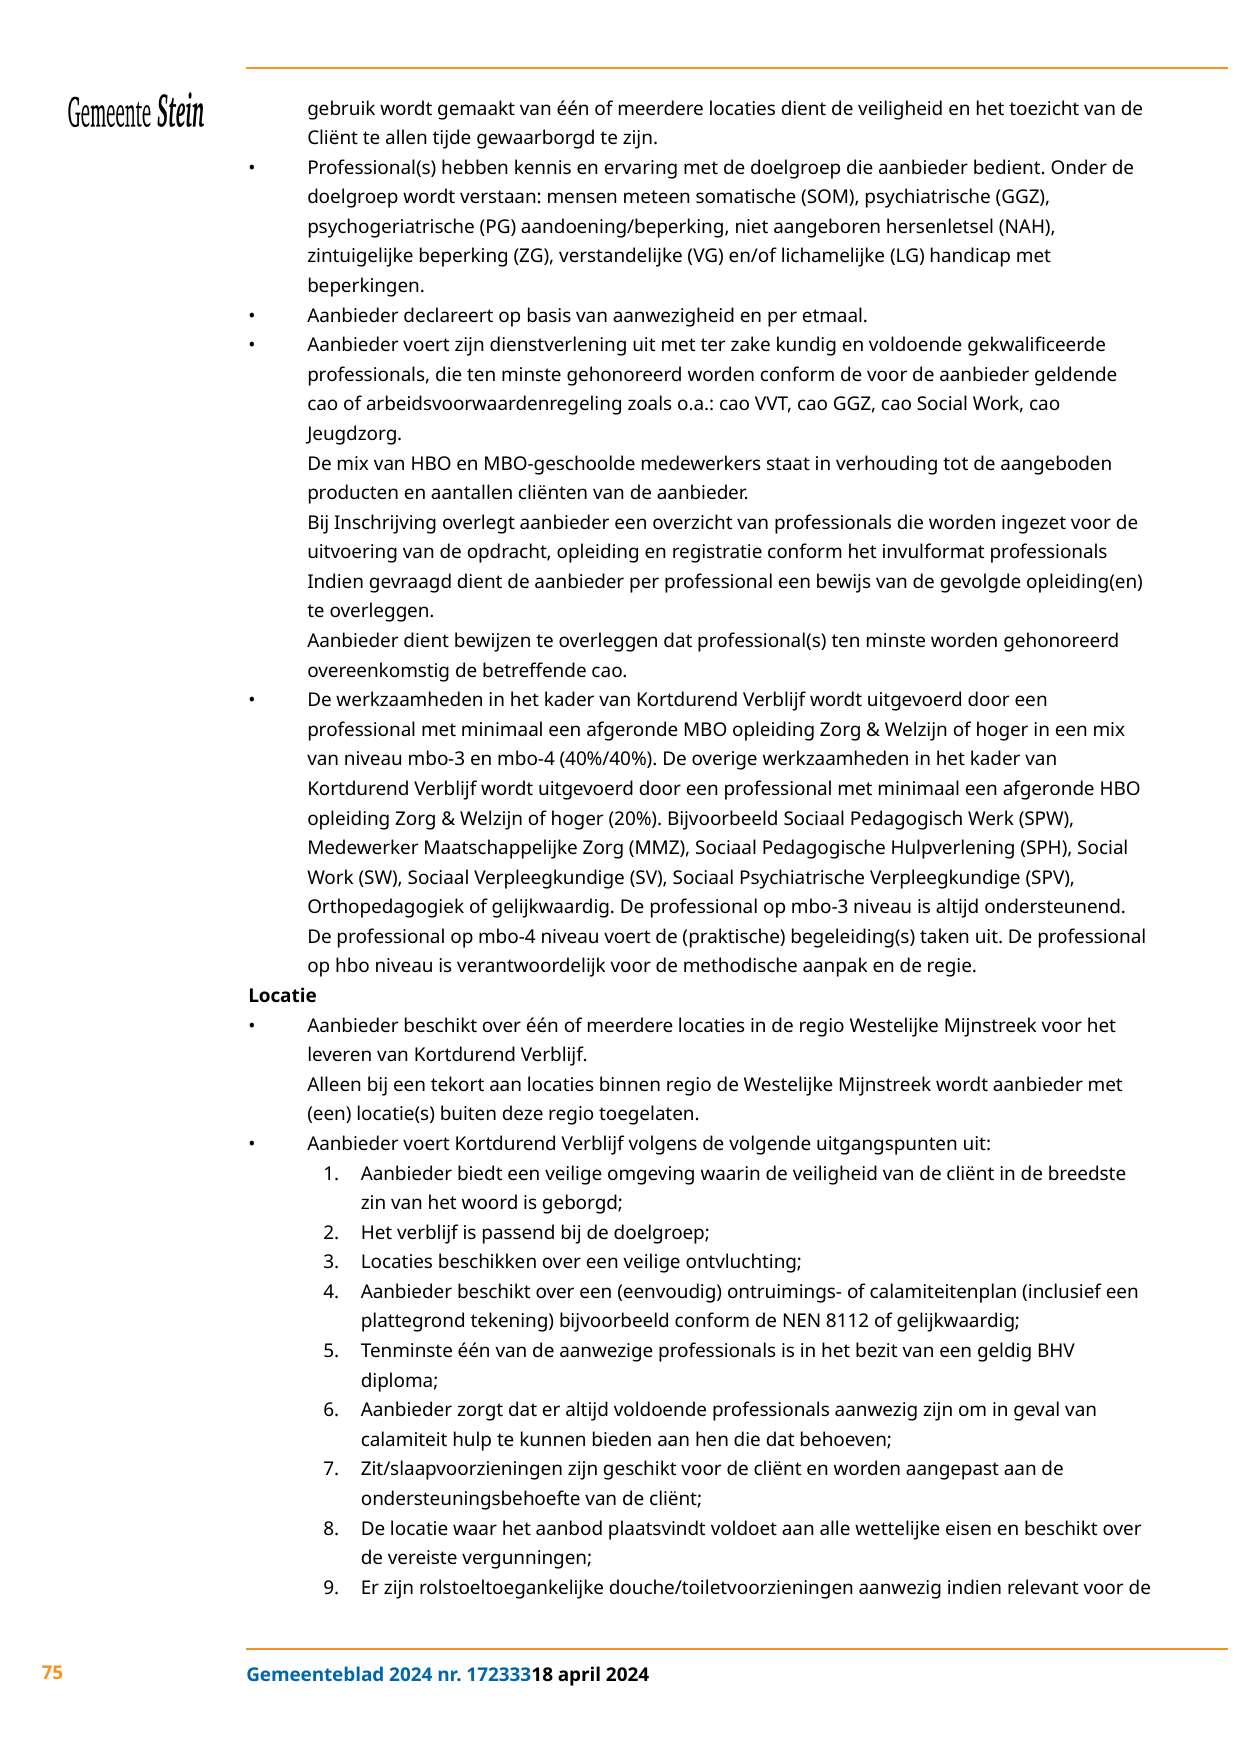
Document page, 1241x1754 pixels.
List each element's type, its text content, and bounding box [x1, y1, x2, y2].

list gebruik wordt gemaakt van één of meerdere locaties dient de veiligheid en het toezicht van de Cliënt te allen tijde gewaarborgd te zijn. [248, 95, 1152, 150]
list Aanbieder voert Kortdurend Verblijf volgens de volgende uitgangspunten uit: [248, 1130, 1152, 1156]
list Er zijn rolstoeltoegankelijke douche/toiletvoorzieningen aanwezig indien relevant voor de [323, 1574, 1152, 1600]
list Tenminste één van de aanwezige professionals is in het bezit van een geldig BHV diploma; [323, 1337, 1152, 1393]
picture [41, 47, 231, 172]
list Aanbieder biedt een veilige omgeving waarin de veiligheid van de cliënt in de breedste zin van het woord is geborgd; [323, 1160, 1152, 1215]
list Aanbieder zorgt dat er altijd voldoende professionals aanwezig zijn om in geval van calamiteit hulp te kunnen bieden aan hen die dat behoeven; [323, 1396, 1152, 1452]
list De werkzaamheden in het kader van Kortdurend Verblijf wordt uitgevoerd door een professional met minimaal een afgeronde MBO opleiding Zorg & Welzijn of hoger in een mix van niveau mbo-3 en mbo-4 (40%/40%). De overige werkzaamheden in het kader van Kortdurend Verblijf wordt uitgevoerd door een professional met minimaal een afgeronde HBO opleiding Zorg & Welzijn of hoger (20%). Bijvoorbeeld Sociaal Pedagogisch Werk (SPW), Medewerker Maatschappelijke Zorg (MMZ), Sociaal Pedagogische Hulpverlening (SPH), Social Work (SW), Sociaal Verpleegkundige (SV), Sociaal Psychiatrische Verpleegkundige (SPV), Orthopedagogiek of gelijkwaardig. De professional op mbo-3 niveau is altijd ondersteunend. De professional op mbo-4 niveau voert de (praktische) begeleiding(s) taken uit. De professional op hbo niveau is verantwoordelijk voor de methodische aanpak en de regie. [248, 686, 1152, 978]
list Alleen bij een tekort aan locaties binnen regio de Westelijke Mijnstreek wordt aanbieder met (een) locatie(s) buiten deze regio toegelaten. [248, 1071, 1152, 1126]
list Indien gevraagd dient de aanbieder per professional een bewijs van de gevolgde opleiding(en) te overleggen. [248, 568, 1152, 623]
list Zit/slaapvoorzieningen zijn geschikt voor de cliënt en worden aangepast aan de ondersteuningsbehoefte van de cliënt; [323, 1456, 1152, 1511]
list Aanbieder dient bewijzen te overleggen dat professional(s) ten minste worden gehonoreerd overeenkomstig de betreffende cao. [248, 627, 1152, 683]
list Aanbieder voert zijn dienstverlening uit met ter zake kundig en voldoende gekwalificeerde professionals, die ten minste gehonoreerd worden conform de voor de aanbieder geldende cao of arbeidsvoorwaardenregeling zoals o.a.: cao VVT, cao GGZ, cao Social Work, cao Jeugdzorg. [248, 331, 1152, 446]
list Aanbieder beschikt over een (eenvoudig) ontruimings- of calamiteitenplan (inclusief een plattegrond tekening) bijvoorbeeld conform de NEN 8112 of gelijkwaardig; [323, 1278, 1152, 1333]
list Het verblijf is passend bij de doelgroep; [323, 1219, 1152, 1245]
list Aanbieder beschikt over één of meerdere locaties in de regio Westelijke Mijnstreek voor het leveren van Kortdurend Verblijf. [248, 1012, 1152, 1067]
list Professional(s) hebben kennis en ervaring met de doelgroep die aanbieder bedient. Onder de doelgroep wordt verstaan: mensen meteen somatische (SOM), psychiatrische (GGZ), psychogeriatrische (PG) aandoening/beperking, niet aangeboren hersenletsel (NAH), zintuigelijke beperking (ZG), verstandelijke (VG) en/of lichamelijke (LG) handicap met beperkingen. [248, 154, 1152, 298]
text Locatie [248, 982, 1152, 1008]
list Aanbieder declareert op basis van aanwezigheid en per etmaal. [248, 302, 1152, 328]
list De locatie waar het aanbod plaatsvindt voldoet aan alle wettelijke eisen en beschikt over de vereiste vergunningen; [323, 1515, 1152, 1570]
list Bij Inschrijving overlegt aanbieder een overzicht van professionals die worden ingezet voor de uitvoering van de opdracht, opleiding en registratie conform het invulformat professionals [248, 509, 1152, 564]
list Locaties beschikken over een veilige ontvluchting; [323, 1248, 1152, 1274]
list De mix van HBO en MBO-geschoolde medewerkers staat in verhouding tot de aangeboden producten en aantallen cliënten van de aanbieder. [248, 450, 1152, 505]
